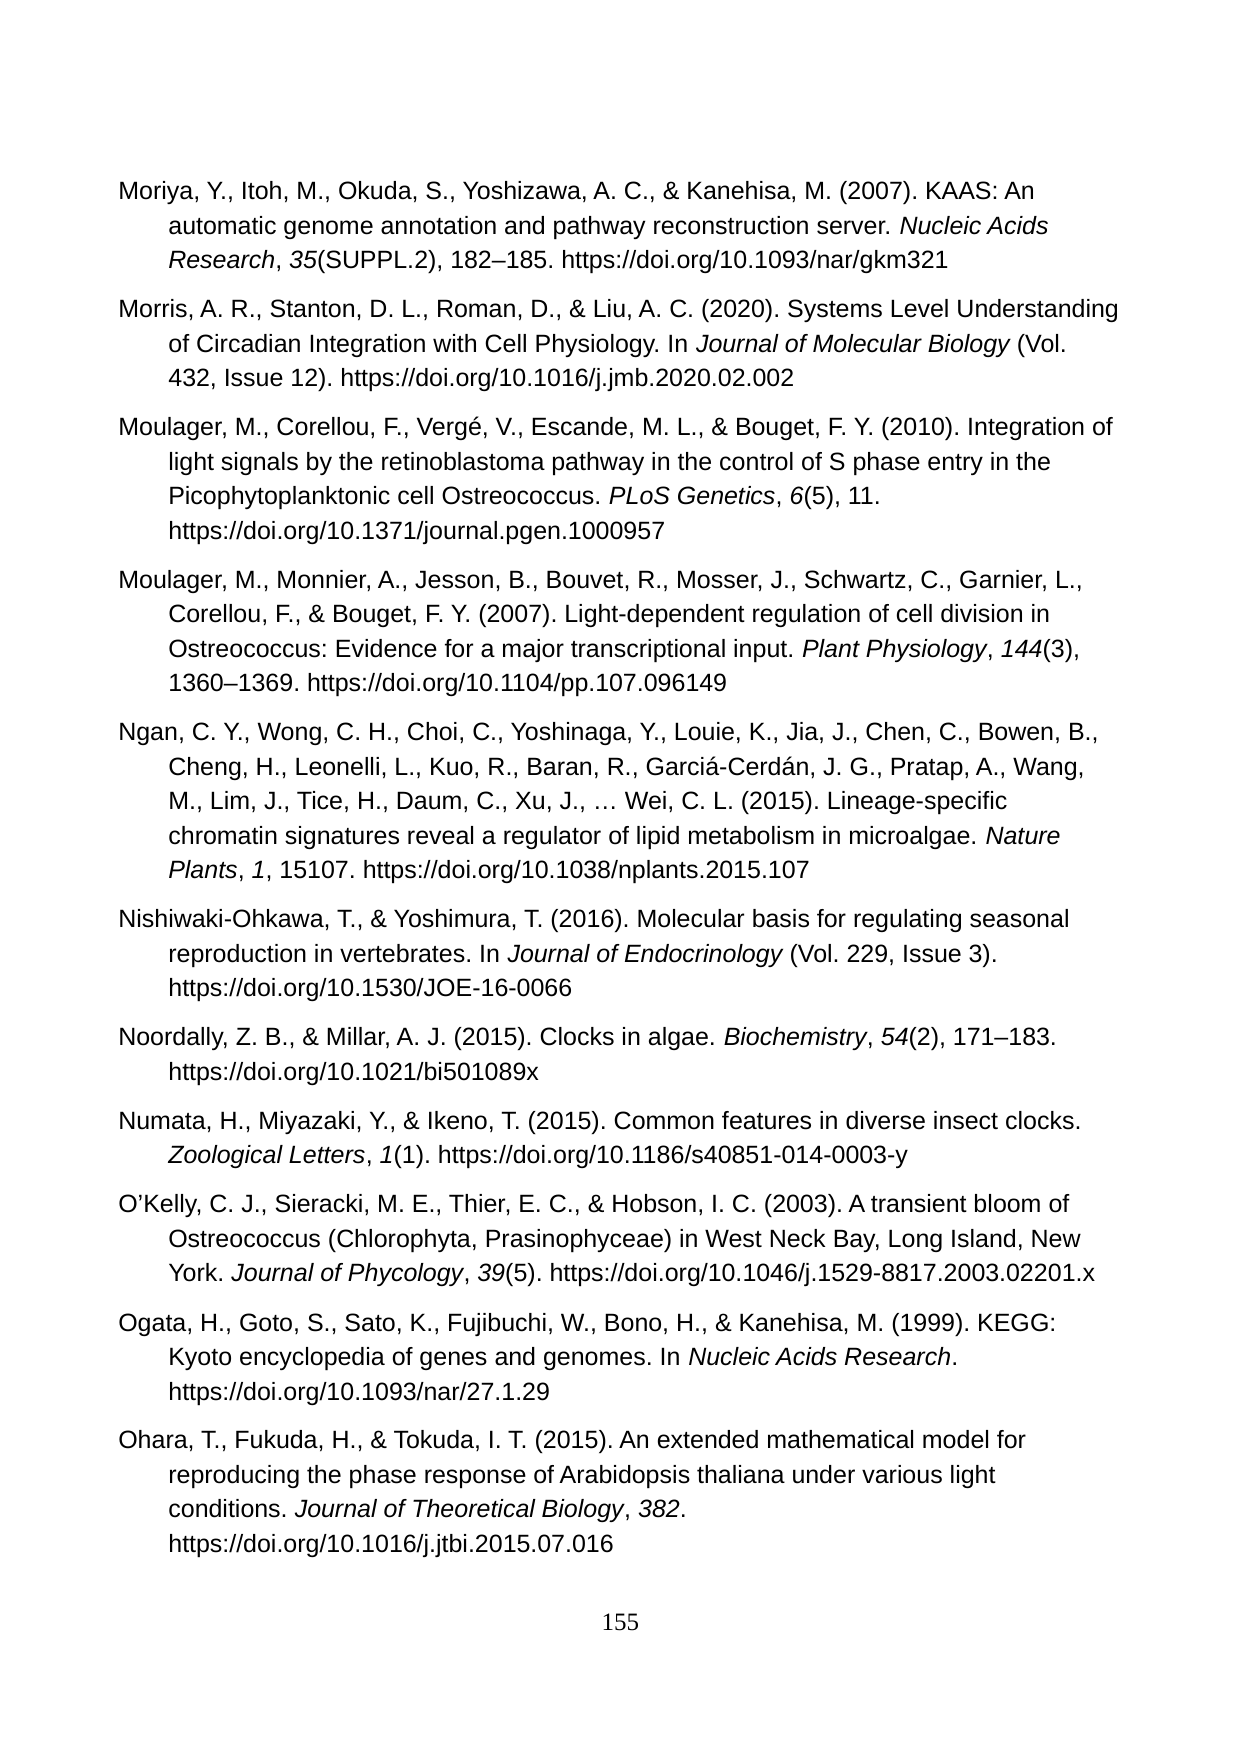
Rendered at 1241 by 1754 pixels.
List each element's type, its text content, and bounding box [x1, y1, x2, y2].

text Ohara, T., Fukuda, H., & Tokuda, I. T. (2015). An extended mathematical model for reproducing the phase response of Arabidopsis thaliana under various light conditions. Journal of Theoretical Biology, 382. https://doi.org/10.1016/j.jtbi.2015.07.016 [118, 1426, 1122, 1558]
text Moulager, M., Corellou, F., Vergé, V., Escande, M. L., & Bouget, F. Y. (2010). Integration of light signals by the retinoblastoma pathway in the control of S phase entry in the Picophytoplanktonic cell Ostreococcus. PLoS Genetics, 6(5), 11. https://doi.org/10.1371/journal.pgen.1000957 [118, 412, 1122, 544]
text Numata, H., Miyazaki, Y., & Ikeno, T. (2015). Common features in diverse insect clocks. Zoological Letters, 1(1). https://doi.org/10.1186/s40851-014-0003-y [118, 1106, 1122, 1169]
text Ogata, H., Goto, S., Sato, K., Fujibuchi, W., Bono, H., & Kanehisa, M. (1999). KEGG: Kyoto encyclopedia of genes and genomes. In Nucleic Acids Research. https://doi.org/10.1093/nar/27.1.29 [118, 1307, 1122, 1405]
text Noordally, Z. B., & Millar, A. J. (2015). Clocks in algae. Biochemistry, 54(2), 171–183. https://doi.org/10.1021/bi501089x [118, 1022, 1122, 1086]
text Moulager, M., Monnier, A., Jesson, B., Bouvet, R., Mosser, J., Schwartz, C., Garnier, L., Corellou, F., & Bouget, F. Y. (2007). Light-dependent regulation of cell division in Ostreococcus: Evidence for a major transcriptional input. Plant Physiology, 144(3), 1360–1369. https://doi.org/10.1104/pp.107.096149 [118, 565, 1122, 697]
text Morris, A. R., Stanton, D. L., Roman, D., & Liu, A. C. (2020). Systems Level Understanding of Circadian Integration with Cell Physiology. In Journal of Molecular Biology (Vol. 432, Issue 12). https://doi.org/10.1016/j.jmb.2020.02.002 [118, 294, 1122, 392]
text O’Kelly, C. J., Sieracki, M. E., Thier, E. C., & Hobson, I. C. (2003). A transient bloom of Ostreococcus (Chlorophyta, Prasinophyceae) in West Neck Bay, Long Island, New York. Journal of Phycology, 39(5). https://doi.org/10.1046/j.1529-8817.2003.02201.x [118, 1189, 1122, 1287]
text Ngan, C. Y., Wong, C. H., Choi, C., Yoshinaga, Y., Louie, K., Jia, J., Chen, C., Bowen, B., Cheng, H., Leonelli, L., Kuo, R., Baran, R., Garciá-Cerdán, J. G., Pratap, A., Wang, M., Lim, J., Tice, H., Daum, C., Xu, J., … Wei, C. L. (2015). Lineage-specific chromatin signatures reveal a regulator of lipid metabolism in microalgae. Nature Plants, 1, 15107. https://doi.org/10.1038/nplants.2015.107 [118, 717, 1122, 884]
text Nishiwaki-Ohkawa, T., & Yoshimura, T. (2016). Molecular basis for regulating seasonal reproduction in vertebrates. In Journal of Endocrinology (Vol. 229, Issue 3). https://doi.org/10.1530/JOE-16-0066 [118, 904, 1122, 1002]
text Moriya, Y., Itoh, M., Okuda, S., Yoshizawa, A. C., & Kanehisa, M. (2007). KAAS: An automatic genome annotation and pathway reconstruction server. Nucleic Acids Research, 35(SUPPL.2), 182–185. https://doi.org/10.1093/nar/gkm321 [118, 176, 1122, 274]
